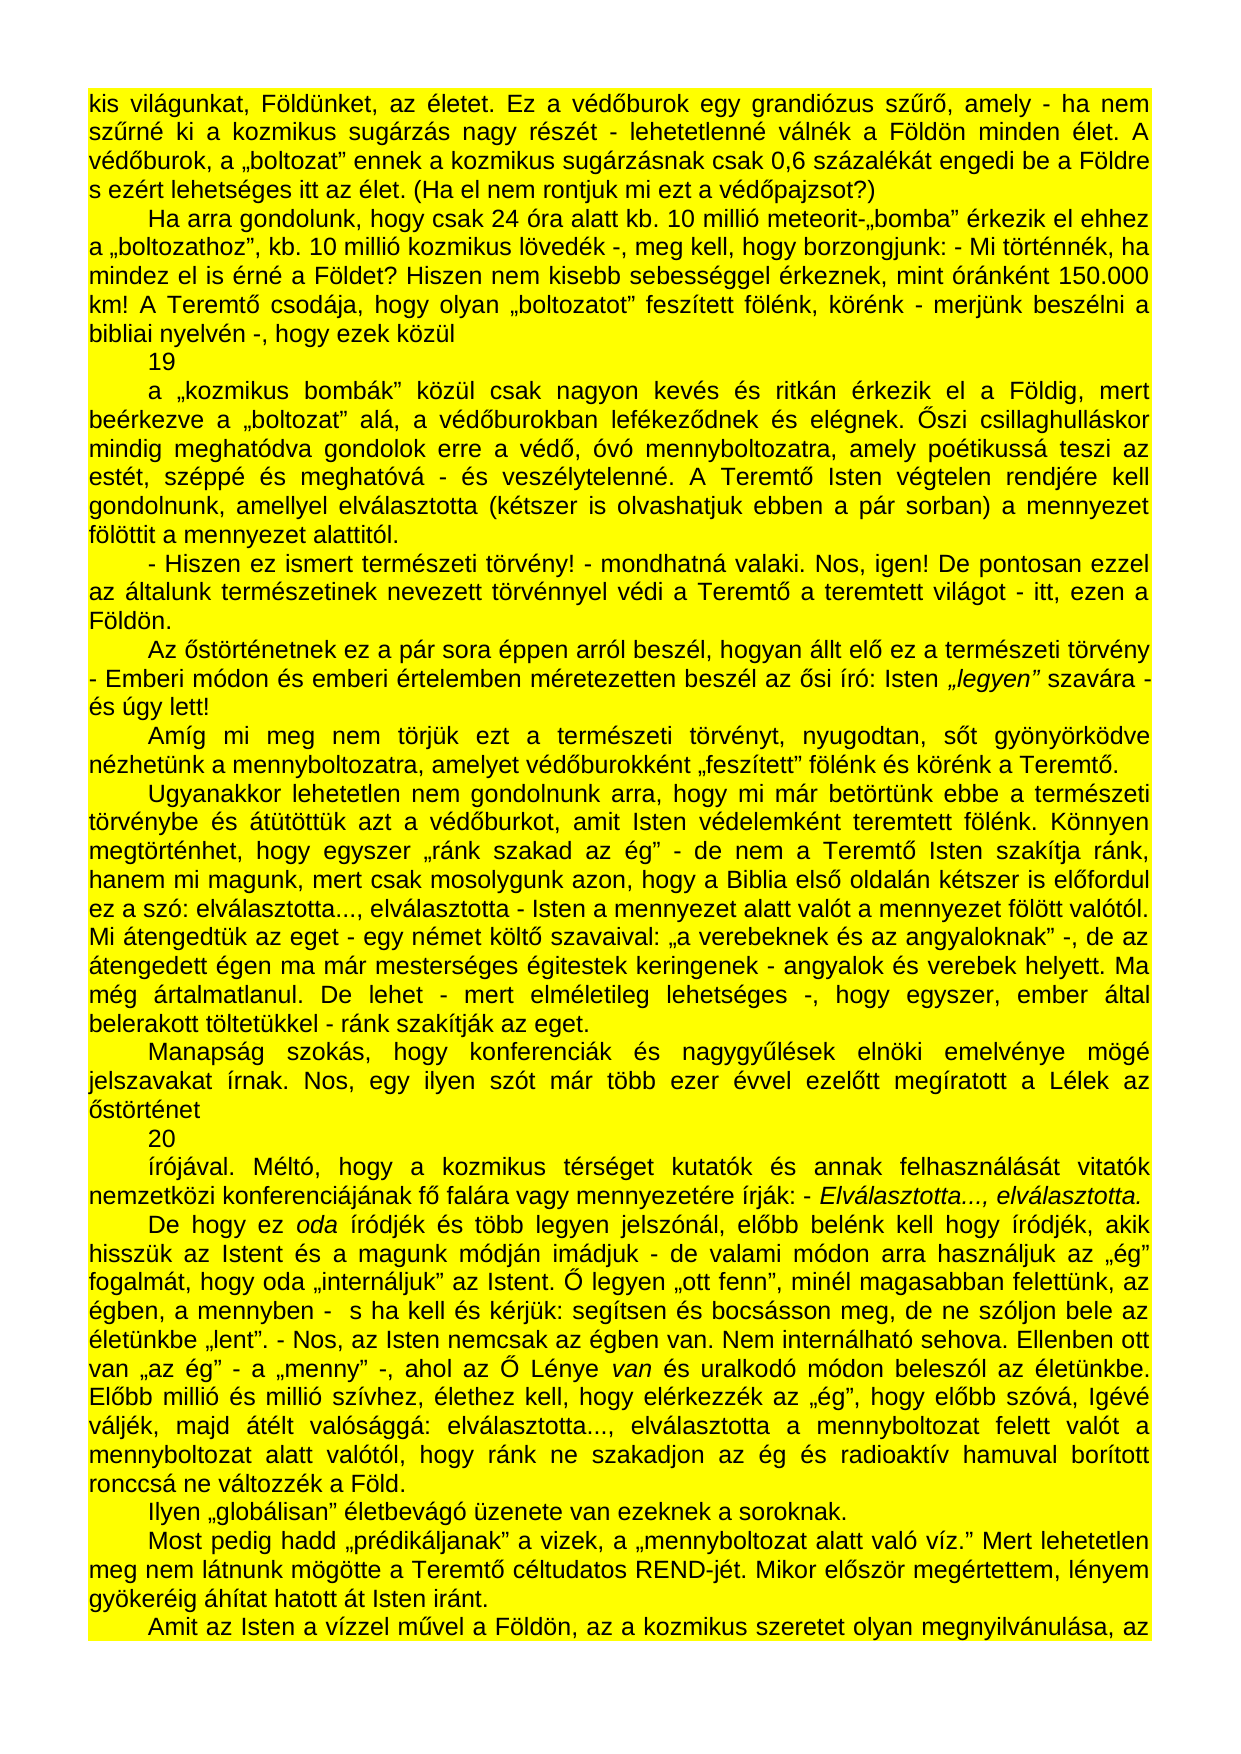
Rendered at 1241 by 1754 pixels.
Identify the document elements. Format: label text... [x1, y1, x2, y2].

text - Hiszen ez ismert természeti törvény! - mondhatná valaki. Nos, igen! De pontosan ezzel az általunk természetinek nevezett törvénnyel védi a Teremtő a teremtett világot - itt, ezen a Földön. [88, 548, 1152, 635]
text Ilyen „globálisan” életbevágó üzenete van ezeknek a soroknak. [88, 1497, 1152, 1526]
text a „kozmikus bombák” közül csak nagyon kevés és ritkán érkezik el a Földig, mert beérkezve a „boltozat” alá, a védőburokban lefékeződnek és elégnek. Őszi csillaghulláskor mindig meghatódva gondolok erre a védő, óvó mennyboltozatra, amely poétikussá teszi az estét, széppé és meghatóvá - és veszélytelenné. A Teremtő Isten végtelen rendjére kell gondolnunk, amellyel elválasztotta (kétszer is olvashatjuk ebben a pár sorban) a mennyezet fölöttit a mennyezet alattitól. [88, 376, 1152, 548]
text 20 [88, 1123, 1152, 1152]
text 19 [88, 347, 1152, 376]
text Amit az Isten a vízzel művel a Földön, az a kozmikus szeretet olyan megnyilvánulása, az [88, 1612, 1152, 1641]
text kis világunkat, Földünket, az életet. Ez a védőburok egy grandiózus szűrő, amely - ha nem szűrné ki a kozmikus sugárzás nagy részét - lehetetlenné válnék a Földön minden élet. A védőburok, a „boltozat” ennek a kozmikus sugárzásnak csak 0,6 százalékát engedi be a Földre s ezért lehetséges itt az élet. (Ha el nem rontjuk mi ezt a védőpajzsot?) [88, 88, 1152, 203]
text Ugyanakkor lehetetlen nem gondolnunk arra, hogy mi már betörtünk ebbe a természeti törvénybe és átütöttük azt a védőburkot, amit Isten védelemként teremtett fölénk. Könnyen megtörténhet, hogy egyszer „ránk szakad az ég” - de nem a Teremtő Isten szakítja ránk, hanem mi magunk, mert csak mosolygunk azon, hogy a Biblia első oldalán kétszer is előfordul ez a szó: elválasztotta..., elválasztotta - Isten a mennyezet alatt valót a mennyezet fölött valótól. Mi átengedtük az eget - egy német költő szavaival: „a verebeknek és az angyaloknak” -, de az átengedett égen ma már mesterséges égitestek keringenek - angyalok és verebek helyett. Ma még ártalmatlanul. De lehet - mert elméletileg lehetséges -, hogy egyszer, ember által belerakott töltetükkel - ránk szakítják az eget. [88, 778, 1152, 1037]
text Az őstörténetnek ez a pár sora éppen arról beszél, hogyan állt elő ez a természeti törvény - Emberi módon és emberi értelemben méretezetten beszél az ősi író: Isten „legyen” szavára - és úgy lett! [88, 635, 1152, 721]
text Most pedig hadd „prédikáljanak” a vizek, a „mennyboltozat alatt való víz.” Mert lehetetlen meg nem látnunk mögötte a Teremtő céltudatos REND-jét. Mikor először megértettem, lényem gyökeréig áhítat hatott át Isten iránt. [88, 1526, 1152, 1612]
text írójával. Méltó, hogy a kozmikus térséget kutatók és annak felhasználását vitatók nemzetközi konferenciájának fő falára vagy mennyezetére írják: - Elválasztotta..., elválasztotta. [88, 1152, 1152, 1210]
text Amíg mi meg nem törjük ezt a természeti törvényt, nyugodtan, sőt gyönyörködve nézhetünk a mennyboltozatra, amelyet védőburokként „feszített” fölénk és körénk a Teremtő. [88, 721, 1152, 778]
text Ha arra gondolunk, hogy csak 24 óra alatt kb. 10 millió meteorit-„bomba” érkezik el ehhez a „boltozathoz”, kb. 10 millió kozmikus lövedék -, meg kell, hogy borzongjunk: - Mi történnék, ha mindez el is érné a Földet? Hiszen nem kisebb sebességgel érkeznek, mint óránként 150.000 km! A Teremtő csodája, hogy olyan „boltozatot” feszített fölénk, körénk - merjünk beszélni a bibliai nyelvén -, hogy ezek közül [88, 203, 1152, 347]
text Manapság szokás, hogy konferenciák és nagygyűlések elnöki emelvénye mögé jelszavakat írnak. Nos, egy ilyen szót már több ezer évvel ezelőtt megíratott a Lélek az őstörténet [88, 1037, 1152, 1123]
text De hogy ez oda íródjék és több legyen jelszónál, előbb belénk kell hogy íródjék, akik hisszük az Istent és a magunk módján imádjuk - de valami módon arra használjuk az „ég” fogalmát, hogy oda „internáljuk” az Istent. Ő legyen „ott fenn”, minél magasabban felettünk, az égben, a mennyben - s ha kell és kérjük: segítsen és bocsásson meg, de ne szóljon bele az életünkbe „lent”. - Nos, az Isten nemcsak az égben van. Nem internálható sehova. Ellenben ott van „az ég” - a „menny” -, ahol az Ő Lénye van és uralkodó módon beleszól az életünkbe. Előbb millió és millió szívhez, élethez kell, hogy elérkezzék az „ég”, hogy előbb szóvá, Igévé váljék, majd átélt valósággá: elválasztotta..., elválasztotta a mennyboltozat felett valót a mennyboltozat alatt valótól, hogy ránk ne szakadjon az ég és radioaktív hamuval borított ronccsá ne változzék a Föld. [88, 1210, 1152, 1497]
